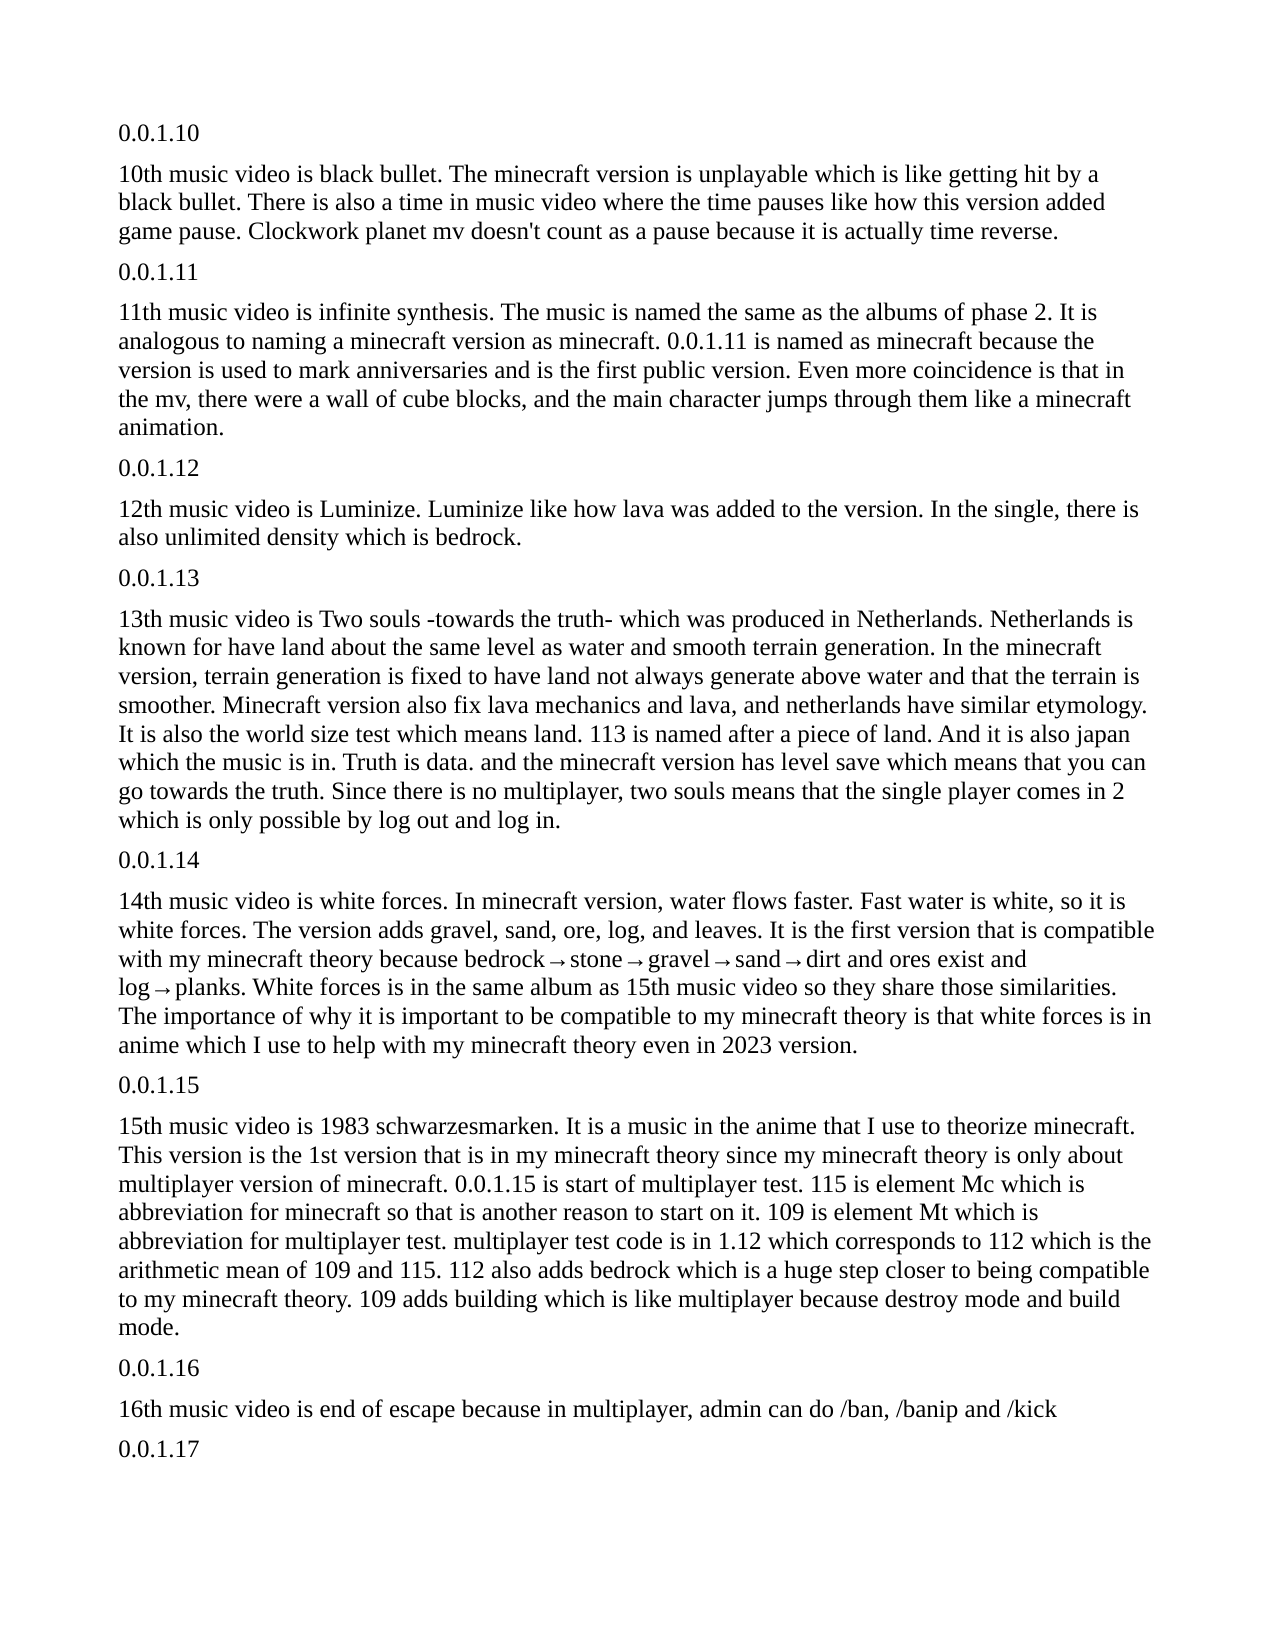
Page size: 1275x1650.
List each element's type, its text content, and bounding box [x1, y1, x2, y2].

text 13th music video is Two souls -towards the truth- which was produced in Netherlands. Netherlands is known for have land about the same level as water and smooth terrain generation. In the minecraft version, terrain generation is fixed to have land not always generate above water and that the terrain is smoother. Minecraft version also fix lava mechanics and lava, and netherlands have similar etymology. It is also the world size test which means land. 113 is named after a piece of land. And it is also japan which the music is in. Truth is data. and the minecraft version has level save which means that you can go towards the truth. Since there is no multiplayer, two souls means that the single player comes in 2 which is only possible by log out and log in. [118, 604, 1157, 834]
text 0.0.1.14 [118, 846, 1157, 874]
text 0.0.1.15 [118, 1071, 1157, 1099]
text 10th music video is black bullet. The minecraft version is unplayable which is like getting hit by a black bullet. There is also a time in music video where the time pauses like how this version added game pause. Clockwork planet mv doesn't count as a pause because it is actually time reverse. [118, 159, 1157, 245]
text 0.0.1.11 [118, 257, 1157, 286]
text 11th music video is infinite synthesis. The music is named the same as the albums of phase 2. It is analogous to naming a minecraft version as minecraft. 0.0.1.11 is named as minecraft because the version is used to mark anniversaries and is the first public version. Even more coincidence is that in the mv, there were a wall of cube blocks, and the main character jumps through them like a minecraft animation. [118, 297, 1157, 441]
text 14th music video is white forces. In minecraft version, water flows faster. Fast water is white, so it is white forces. The version adds gravel, sand, ore, log, and leaves. It is the first version that is compatible with my minecraft theory because bedrock→stone→gravel→sand→dirt and ores exist and log→planks. White forces is in the same album as 15th music video so they share those similarities. The importance of why it is important to be compatible to my minecraft theory is that white forces is in anime which I use to help with my minecraft theory even in 2023 version. [118, 886, 1157, 1059]
text 0.0.1.10 [118, 118, 1157, 147]
text 16th music video is end of escape because in multiplayer, admin can do /ban, /banip and /kick [118, 1394, 1157, 1422]
text 0.0.1.12 [118, 453, 1157, 482]
text 0.0.1.17 [118, 1434, 1157, 1463]
text 15th music video is 1983 schwarzesmarken. It is a music in the anime that I use to theorize minecraft. This version is the 1st version that is in my minecraft theory since my minecraft theory is only about multiplayer version of minecraft. 0.0.1.15 is start of multiplayer test. 115 is element Mc which is abbreviation for minecraft so that is another reason to start on it. 109 is element Mt which is abbreviation for multiplayer test. multiplayer test code is in 1.12 which corresponds to 112 which is the arithmetic mean of 109 and 115. 112 also adds bedrock which is a huge step closer to being compatible to my minecraft theory. 109 adds building which is like multiplayer because destroy mode and build mode. [118, 1111, 1157, 1341]
text 0.0.1.13 [118, 563, 1157, 592]
text 12th music video is Luminize. Luminize like how lava was added to the version. In the single, there is also unlimited density which is bedrock. [118, 494, 1157, 551]
text 0.0.1.16 [118, 1353, 1157, 1382]
